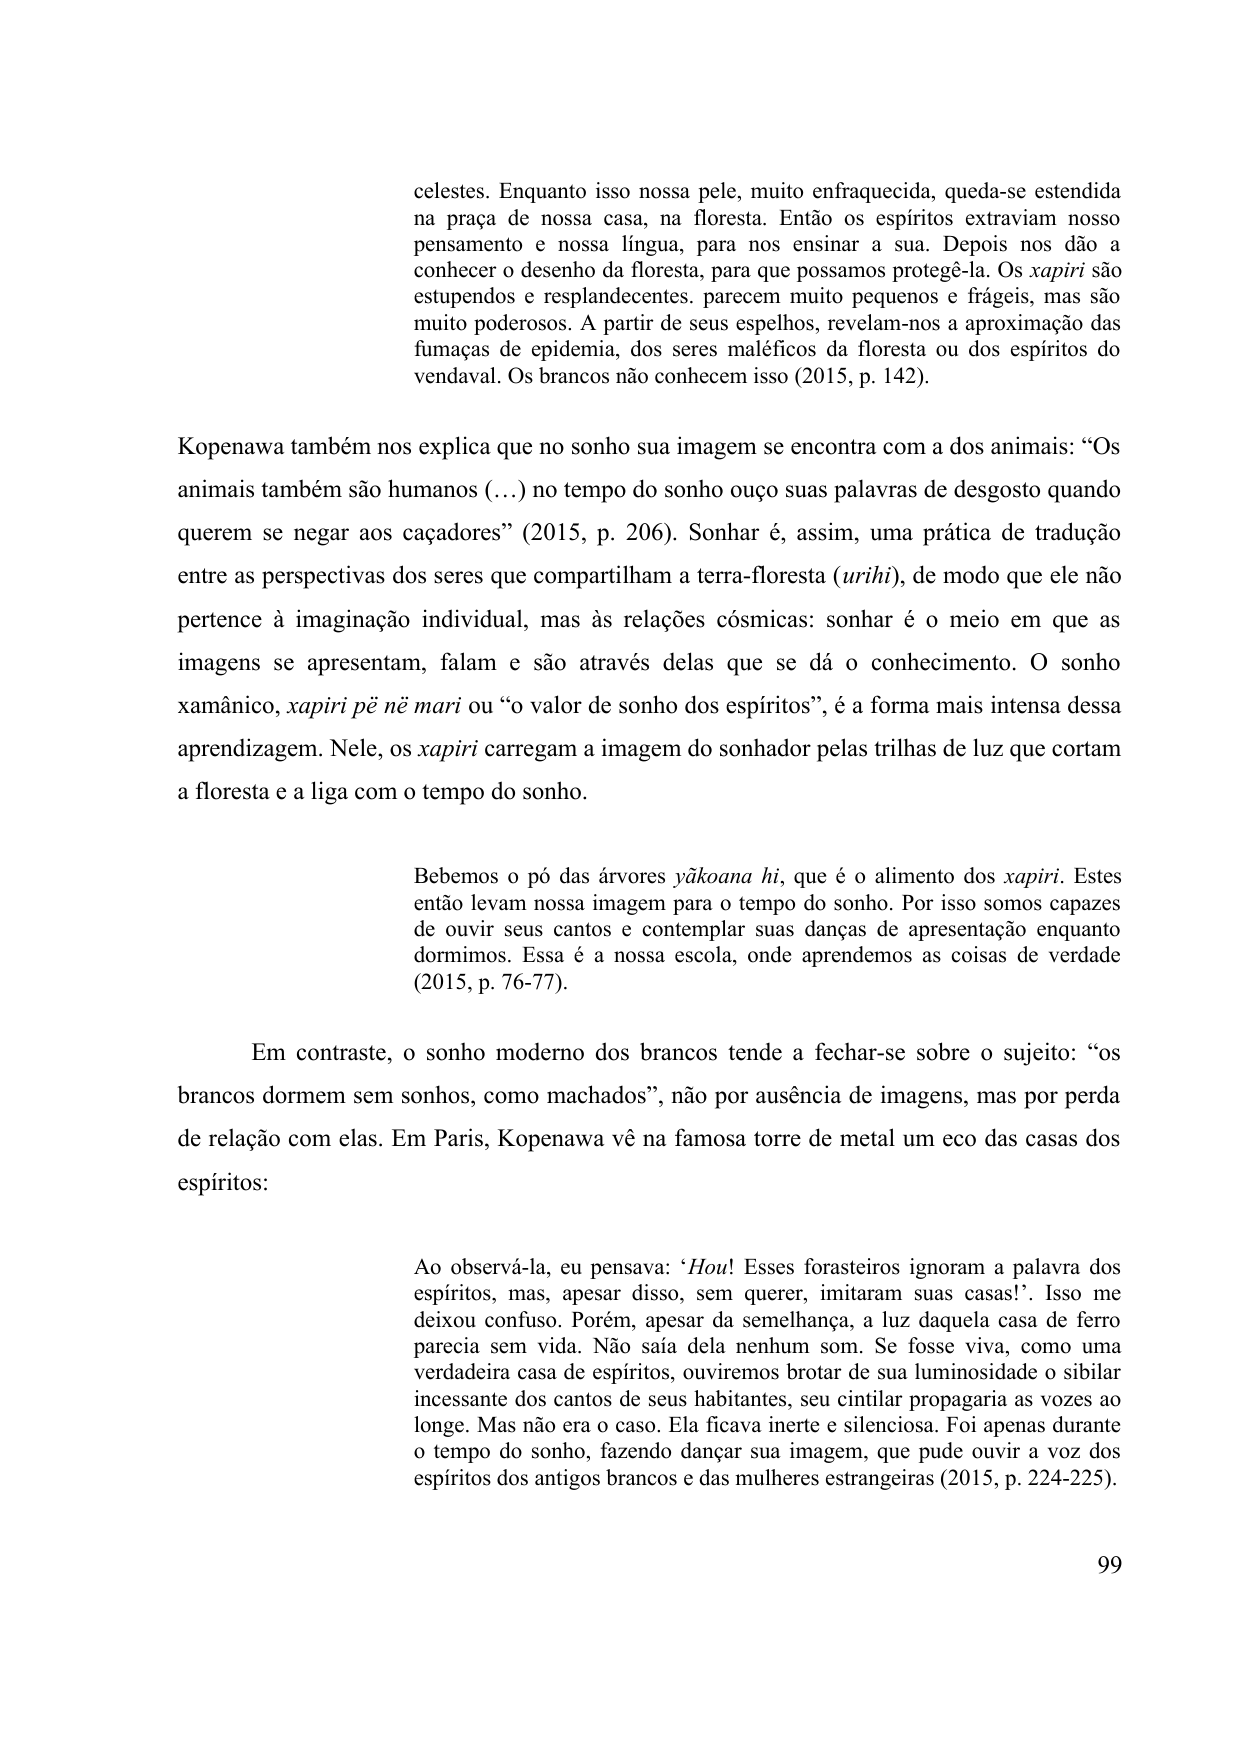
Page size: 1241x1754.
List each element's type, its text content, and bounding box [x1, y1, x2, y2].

text celestes. Enquanto isso nossa pele, muito enfraquecida, queda-se estendida na praça de nossa casa, na floresta. Então os espíritos extraviam nosso pensamento e nossa língua, para nos ensinar a sua. Depois nos dão a conhecer o desenho da floresta, para que possamos protegê-la. Os xapiri são estupendos e resplandecentes. parecem muito pequenos e frágeis, mas são muito poderosos. A partir de seus espelhos, revelam-nos a aproximação das fumaças de epidemia, dos seres maléficos da floresta ou dos espíritos do vendaval. Os brancos não conhecem isso (2015, p. 142). [413, 177, 1122, 388]
text Bebemos o pó das árvores yãkoana hi, que é o alimento dos xapiri. Estes então levam nossa imagem para o tempo do sonho. Por isso somos capazes de ouvir seus cantos e contemplar suas danças de apresentação enquanto dormimos. Essa é a nossa escola, onde aprendemos as coisas de verdade (2015, p. 76-77). [413, 862, 1122, 994]
text Em contraste, o sonho moderno dos brancos tende a fechar-se sobre o sujeito: “os brancos dormem sem sonhos, como machados”, não por ausência de imagens, mas por perda de relação com elas. Em Paris, Kopenawa vê na famosa torre de metal um eco das casas dos espíritos: [177, 1037, 1122, 1195]
text Ao observá-la, eu pensava: ‘Hou! Esses forasteiros ignoram a palavra dos espíritos, mas, apesar disso, sem querer, imitaram suas casas!’. Isso me deixou confuso. Porém, apesar da semelhança, a luz daquela casa de ferro parecia sem vida. Não saía dela nenhum som. Se fosse viva, como uma verdadeira casa de espíritos, ouviremos brotar de sua luminosidade o sibilar incessante dos cantos de seus habitantes, seu cintilar propagaria as vozes ao longe. Mas não era o caso. Ela ficava inerte e silenciosa. Foi apenas durante o tempo do sonho, fazendo dançar sua imagem, que pude ouvir a voz dos espíritos dos antigos brancos e das mulheres estrangeiras (2015, p. 224-225). [413, 1253, 1122, 1490]
text Kopenawa também nos explica que no sonho sua imagem se encontra com a dos animais: “Os animais também são humanos (…) no tempo do sonho ouço suas palavras de desgosto quando querem se negar aos caçadores” (2015, p. 206). Sonhar é, assim, uma prática de tradução entre as perspectivas dos seres que compartilham a terra-floresta (urihi), de modo que ele não pertence à imaginação individual, mas às relações cósmicas: sonhar é o meio em que as imagens se apresentam, falam e são através delas que se dá o conhecimento. O sonho xamânico, xapiri pë në mari ou “o valor de sonho dos espíritos”, é a forma mais intensa dessa aprendizagem. Nele, os xapiri carregam a imagem do sonhador pelas trilhas de luz que cortam a floresta e a liga com o tempo do sonho. [177, 431, 1122, 805]
